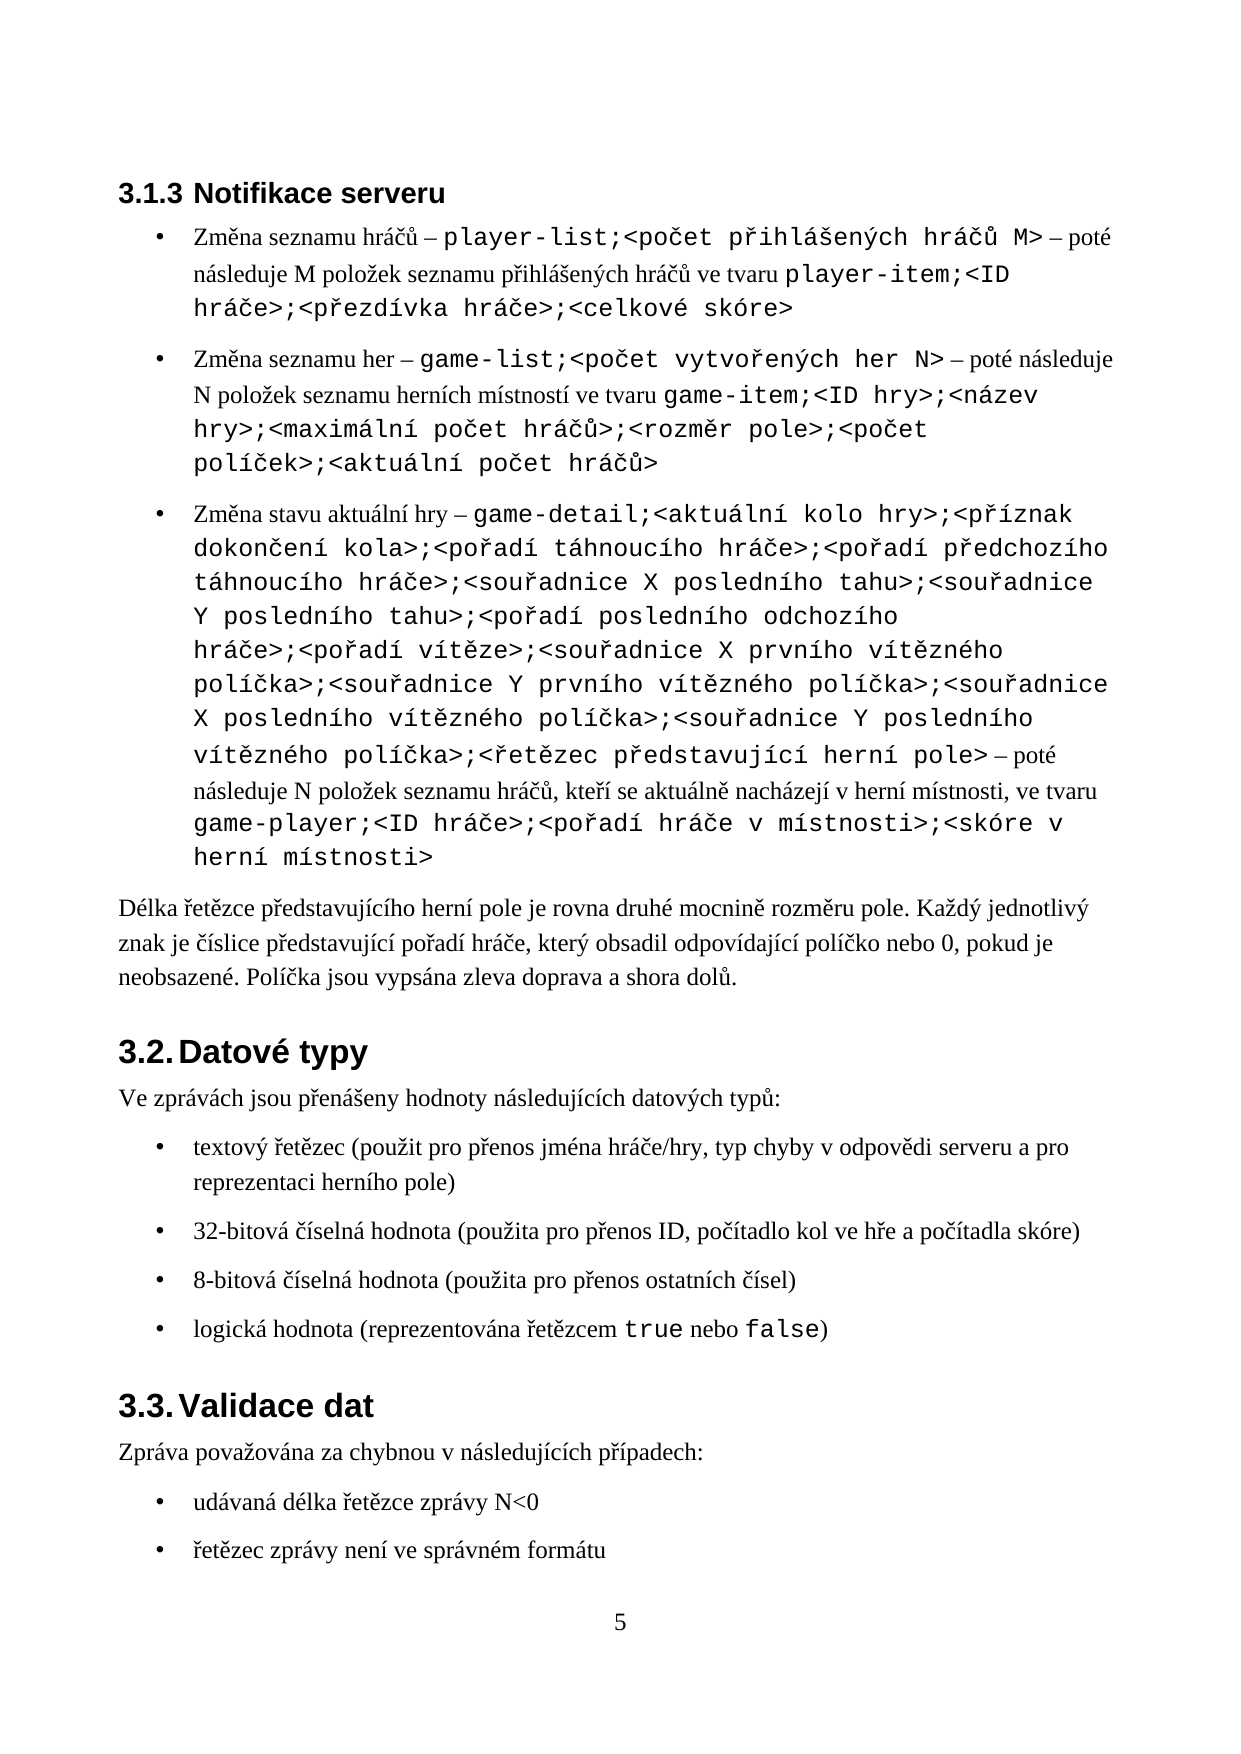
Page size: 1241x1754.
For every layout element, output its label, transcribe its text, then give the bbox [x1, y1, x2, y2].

subtitle Datové typy [118, 1032, 1122, 1071]
list textový řetězec (použit pro přenos jména hráče/hry, typ chyby v odpovědi serveru a pro reprezentaci herního pole) [156, 1132, 1122, 1196]
list logická hodnota (reprezentována řetězcem true nebo false) [156, 1314, 1122, 1345]
list Změna stavu aktuální hry – game-detail;<aktuální kolo hry>;<příznak dokončení kola>;<pořadí táhnoucího hráče>;<pořadí předchozího táhnoucího hráče>;<souřadnice X posledního tahu>;<souřadnice Y posledního tahu>;<pořadí posledního odchozího hráče>;<pořadí vítěze>;<souřadnice X prvního vítězného políčka>;<souřadnice Y prvního vítězného políčka>;<souřadnice X posledního vítězného políčka>;<souřadnice Y posledního vítězného políčka>;<řetězec představující herní pole> – poté následuje N položek seznamu hráčů, kteří se aktuálně nacházejí v herní místnosti, ve tvaru game-player;<ID hráče>;<pořadí hráče v místnosti>;<skóre v herní místnosti> [156, 499, 1122, 873]
text Zpráva považována za chybnou v následujících případech: [118, 1437, 1122, 1466]
list 8-bitová číselná hodnota (použita pro přenos ostatních čísel) [156, 1265, 1122, 1294]
list Změna seznamu hráčů – player-list;<počet přihlášených hráčů M> – poté následuje M položek seznamu přihlášených hráčů ve tvaru player-item;<ID hráče>;<přezdívka hráče>;<celkové skóre> [156, 222, 1122, 324]
text Délka řetězce představujícího herní pole je rovna druhé mocnině rozměru pole. Každý jednotlivý znak je číslice představující pořadí hráče, který obsadil odpovídající políčko nebo 0, pokud je neobsazené. Políčka jsou vypsána zleva doprava a shora dolů. [118, 893, 1122, 991]
text Ve zprávách jsou přenášeny hodnoty následujících datových typů: [118, 1083, 1122, 1112]
list udávaná délka řetězce zprávy N<0 [156, 1487, 1122, 1515]
subtitle Notifikace serveru [118, 176, 1122, 210]
list 32-bitová číselná hodnota (použita pro přenos ID, počítadlo kol ve hře a počítadla skóre) [156, 1216, 1122, 1244]
list řetězec zprávy není ve správném formátu [156, 1536, 1122, 1564]
list Změna seznamu her – game-list;<počet vytvořených her N> – poté následuje N položek seznamu herních místností ve tvaru game-item;<ID hry>;<název hry>;<maximální počet hráčů>;<rozměr pole>;<počet políček>;<aktuální počet hráčů> [156, 344, 1122, 479]
subtitle Validace dat [118, 1386, 1122, 1425]
